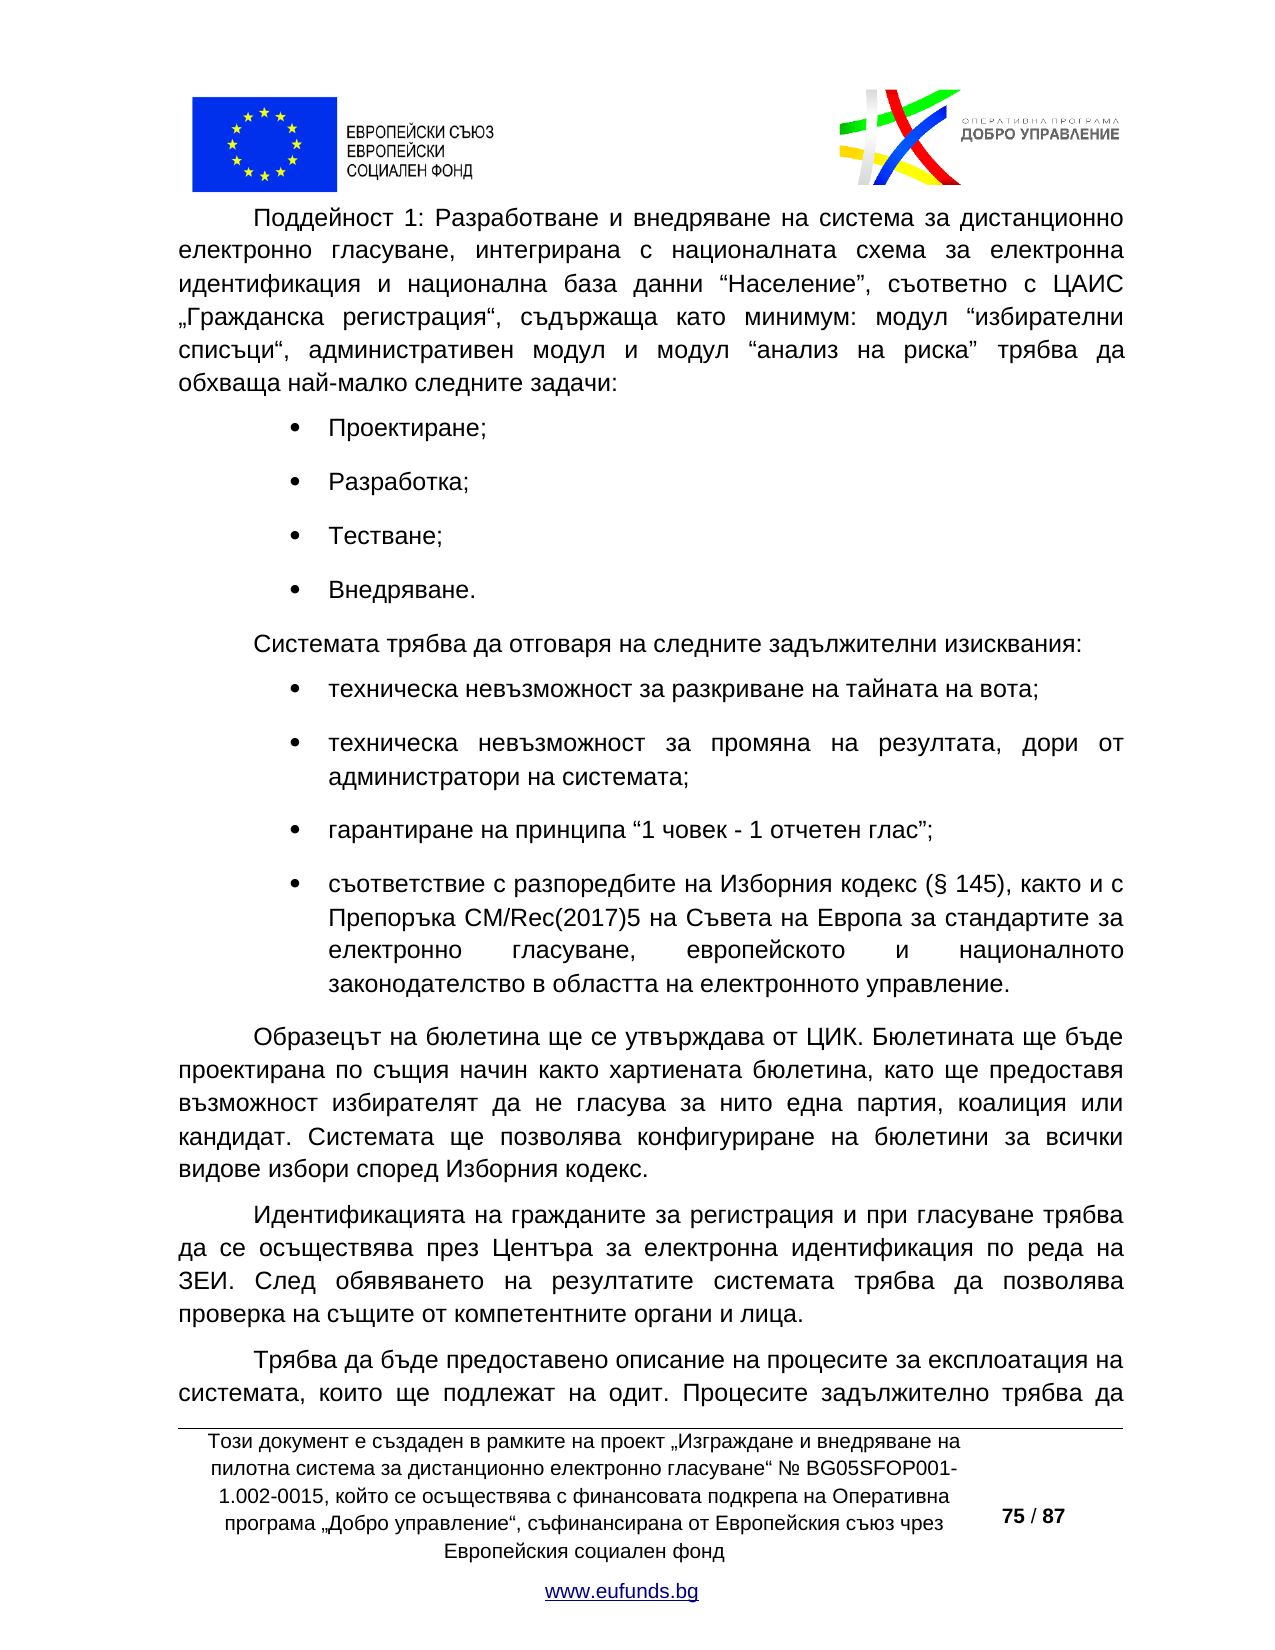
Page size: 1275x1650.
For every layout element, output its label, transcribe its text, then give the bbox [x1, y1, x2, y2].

list техническа невъзможност за промяна на резултата, дори от администратори на системата; [291, 728, 1125, 790]
text Идентификацията на гражданите за регистрация и при гласуване трябва да се осъществява през Центъра за електронна идентификация по реда на ЗЕИ. След обявяването на резултатите системата трябва да позволява проверка на същите от компетентните органи и лица. [178, 1200, 1125, 1328]
list съответствие с разпоредбите на Изборния кодекс (§ 145), както и с Препоръка CM/Rec(2017)5 на Съвета на Европа за стандартите за електронно гласуване, европейското и националното законодателство в областта на електронното управление. [291, 869, 1125, 997]
list Внедряване. [291, 575, 1125, 604]
list Проектиране; [291, 413, 1125, 442]
list гарантиране на принципа “1 човек - 1 отчетен глас”; [291, 815, 1125, 844]
text Системата трябва да отговаря на следните задължителни изисквания: [178, 629, 1125, 658]
list техническа невъзможност за разкриване на тайната на вота; [291, 674, 1125, 703]
text Поддейност 1: Разработване и внедряване на система за дистанционно електронно гласуване, интегрирана с националната схема за електронна идентификация и национална база данни “Население”, съответно с ЦАИС „Гражданска регистрация“, съдържаща като минимум: модул “избирателни списъци“, административен модул и модул “анализ на риска” трябва да обхваща най-малко следните задачи: [178, 202, 1125, 396]
list Тестване; [291, 521, 1125, 550]
text Образецът на бюлетина ще се утвърждава от ЦИК. Бюлетината ще бъде проектирана по същия начин както хартиената бюлетина, като ще предоставя възможност избирателят да не гласува за нито една партия, коалиция или кандидат. Системата ще позволява конфигуриране на бюлетини за всички видове избори според Изборния кодекс. [178, 1022, 1125, 1183]
list Разработка; [291, 467, 1125, 496]
text Трябва да бъде предоставено описание на процесите за експлоатация на системата, които ще подлежат на одит. Процесите задължително трябва да [178, 1344, 1125, 1406]
